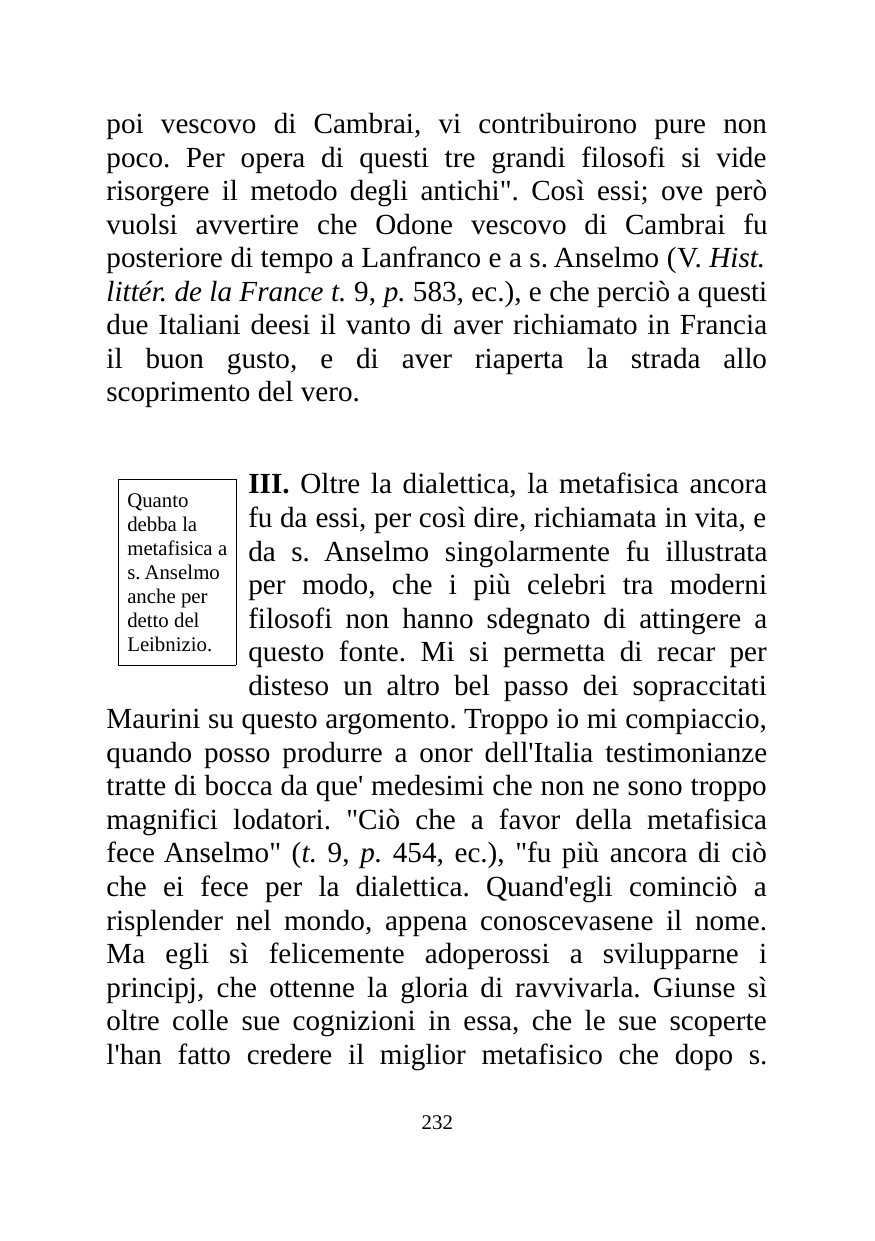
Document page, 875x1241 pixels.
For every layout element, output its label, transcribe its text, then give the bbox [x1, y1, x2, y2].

text III. Oltre la dialettica, la metafisica ancora fu da essi, per così dire, richiamata in vita, e da s. Anselmo singolarmente fu illustrata per modo, che i più celebri tra moderni filosofi non hanno sdegnato di attingere a questo fonte. Mi si permetta di recar per disteso un altro bel passo dei sopraccitati Maurini su questo argomento. Troppo io mi compiaccio, quando posso produrre a onor dell'Italia testimonianze tratte di bocca da que' medesimi che non ne sono troppo magnifici lodatori. "Ciò che a favor della metafisica fece Anselmo" (t. 9, p. 454, ec.), "fu più ancora di ciò che ei fece per la dialettica. Quand'egli cominciò a risplender nel mondo, appena conoscevasene il nome. Ma egli sì felicemente adoperossi a svilupparne i principj, che ottenne la gloria di ravvivarla. Giunse sì oltre colle sue cognizioni in essa, che le sue scoperte l'han fatto credere il miglior metafisico che dopo s. [106, 467, 768, 1070]
text poi vescovo di Cambrai, vi contribuirono pure non poco. Per opera di questi tre grandi filosofi si vide risorgere il metodo degli antichi". Così essi; ove però vuolsi avvertire che Odone vescovo di Cambrai fu posteriore di tempo a Lanfranco e a s. Anselmo (V. Hist. littér. de la France t. 9, p. 583, ec.), e che perciò a questi due Italiani deesi il vanto di aver richiamato in Francia il buon gusto, e di aver riaperta la strada allo scoprimento del vero. [106, 106, 768, 408]
text Quanto debba la metafisica a s. Anselmo anche per detto del Leibnizio. [127, 487, 227, 656]
